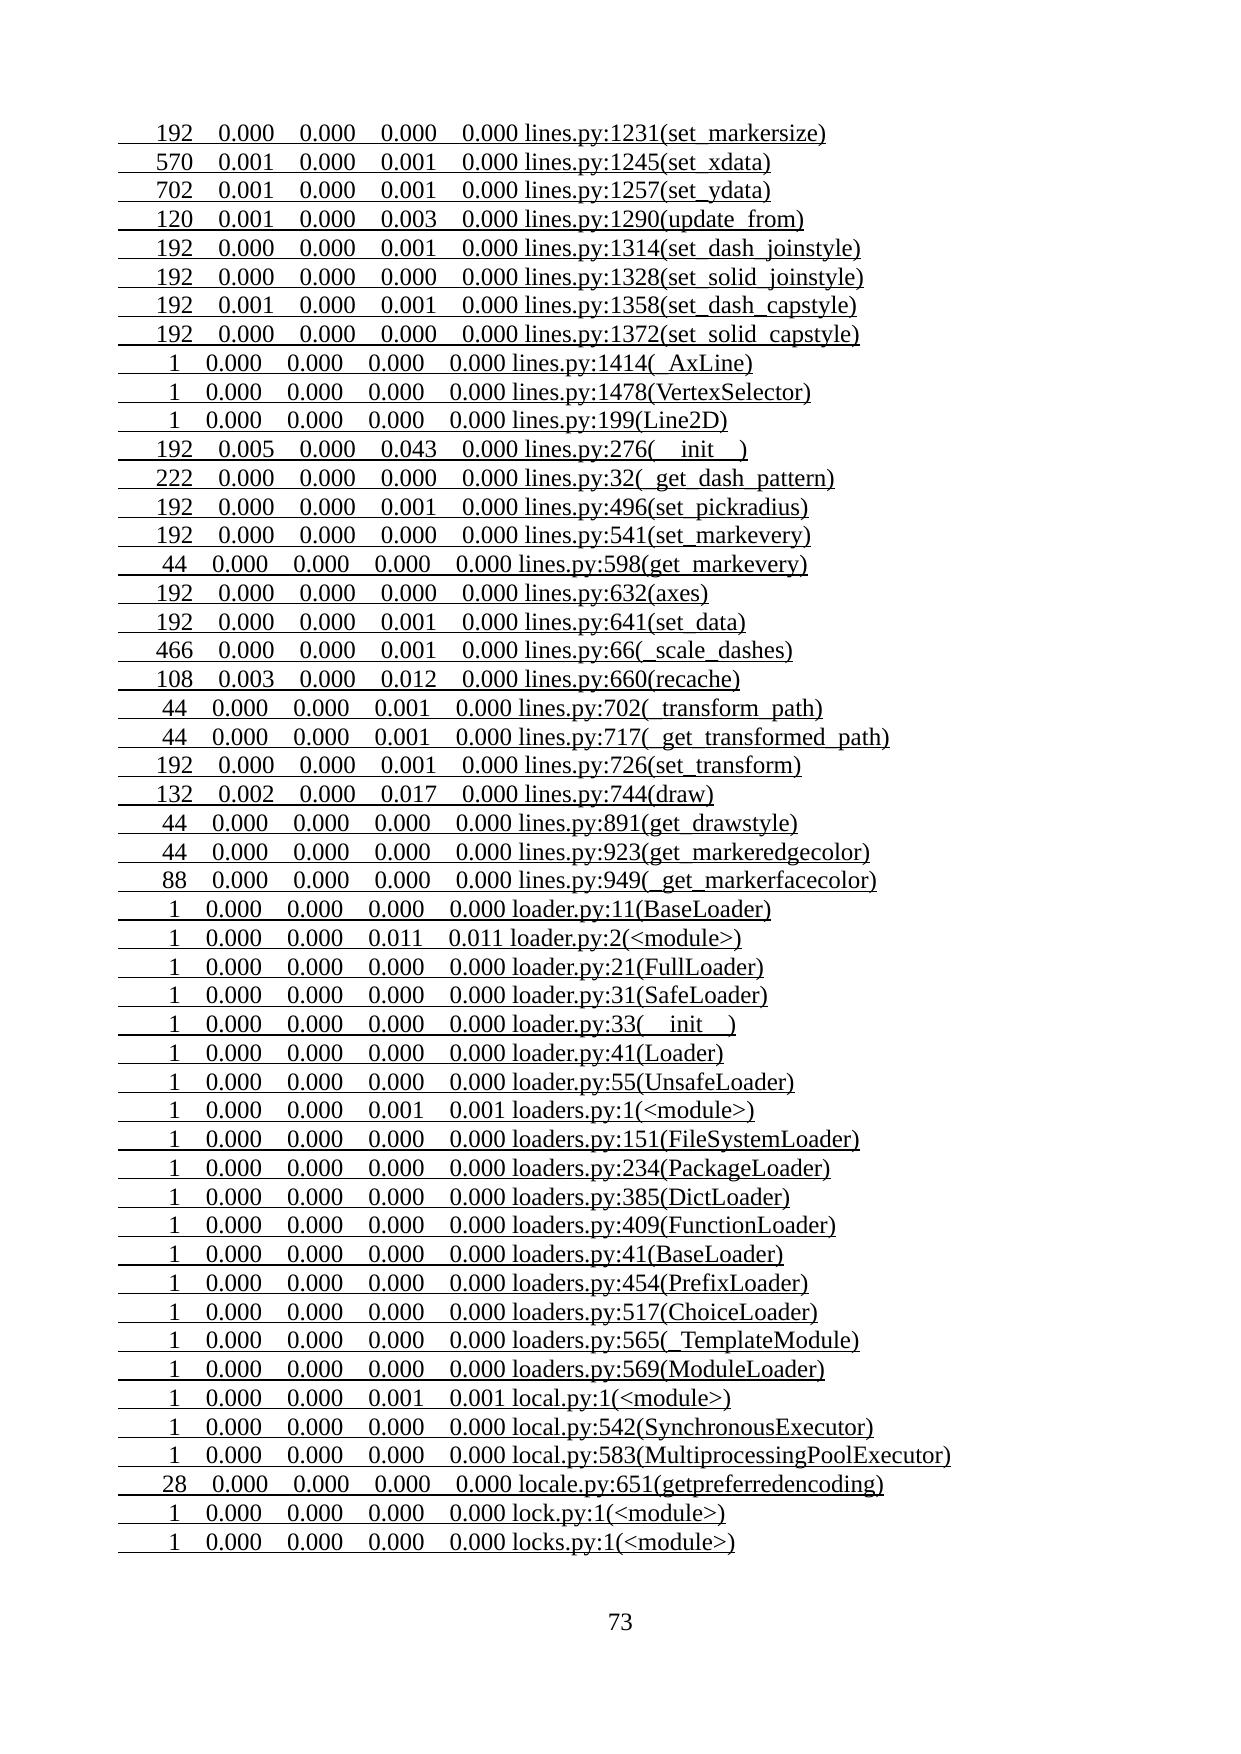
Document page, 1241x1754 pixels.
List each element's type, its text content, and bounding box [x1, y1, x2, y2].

text 192 0.005 0.000 0.043 0.000 lines.py:276(__init__) [118, 434, 1122, 463]
text 192 0.000 0.000 0.000 0.000 lines.py:1372(set_solid_capstyle) [118, 319, 1122, 348]
text 88 0.000 0.000 0.000 0.000 lines.py:949(_get_markerfacecolor) [118, 866, 1122, 894]
text 44 0.000 0.000 0.000 0.000 lines.py:891(get_drawstyle) [118, 808, 1122, 837]
text 1 0.000 0.000 0.001 0.001 loaders.py:1(<module>) [118, 1096, 1122, 1124]
text 1 0.000 0.000 0.000 0.000 loader.py:11(BaseLoader) [118, 894, 1122, 923]
text 44 0.000 0.000 0.000 0.000 lines.py:598(get_markevery) [118, 549, 1122, 578]
text 192 0.000 0.000 0.000 0.000 lines.py:1328(set_solid_joinstyle) [118, 262, 1122, 291]
text 1 0.000 0.000 0.000 0.000 loader.py:55(UnsafeLoader) [118, 1067, 1122, 1096]
text 192 0.000 0.000 0.001 0.000 lines.py:1314(set_dash_joinstyle) [118, 233, 1122, 262]
text 1 0.000 0.000 0.000 0.000 lines.py:1478(VertexSelector) [118, 377, 1122, 406]
text 108 0.003 0.000 0.012 0.000 lines.py:660(recache) [118, 664, 1122, 693]
text 1 0.000 0.000 0.000 0.000 loaders.py:41(BaseLoader) [118, 1239, 1122, 1268]
text 44 0.000 0.000 0.001 0.000 lines.py:702(_transform_path) [118, 693, 1122, 722]
text 132 0.002 0.000 0.017 0.000 lines.py:744(draw) [118, 779, 1122, 808]
text 1 0.000 0.000 0.000 0.000 loader.py:33(__init__) [118, 1009, 1122, 1038]
text 1 0.000 0.000 0.000 0.000 loaders.py:517(ChoiceLoader) [118, 1297, 1122, 1326]
text 1 0.000 0.000 0.000 0.000 loader.py:31(SafeLoader) [118, 981, 1122, 1009]
text 28 0.000 0.000 0.000 0.000 locale.py:651(getpreferredencoding) [118, 1469, 1122, 1498]
text 466 0.000 0.000 0.001 0.000 lines.py:66(_scale_dashes) [118, 636, 1122, 664]
text 1 0.000 0.000 0.000 0.000 lines.py:1414(_AxLine) [118, 348, 1122, 377]
text 1 0.000 0.000 0.001 0.001 local.py:1(<module>) [118, 1383, 1122, 1412]
text 192 0.000 0.000 0.001 0.000 lines.py:726(set_transform) [118, 751, 1122, 779]
text 192 0.000 0.000 0.001 0.000 lines.py:496(set_pickradius) [118, 492, 1122, 521]
text 1 0.000 0.000 0.000 0.000 loaders.py:409(FunctionLoader) [118, 1211, 1122, 1239]
text 44 0.000 0.000 0.000 0.000 lines.py:923(get_markeredgecolor) [118, 837, 1122, 866]
text 1 0.000 0.000 0.011 0.011 loader.py:2(<module>) [118, 923, 1122, 952]
text 192 0.000 0.000 0.000 0.000 lines.py:541(set_markevery) [118, 521, 1122, 549]
text 1 0.000 0.000 0.000 0.000 locks.py:1(<module>) [118, 1527, 1122, 1556]
text 702 0.001 0.000 0.001 0.000 lines.py:1257(set_ydata) [118, 176, 1122, 204]
text 1 0.000 0.000 0.000 0.000 loaders.py:234(PackageLoader) [118, 1153, 1122, 1182]
text 1 0.000 0.000 0.000 0.000 loader.py:21(FullLoader) [118, 952, 1122, 981]
text 1 0.000 0.000 0.000 0.000 local.py:542(SynchronousExecutor) [118, 1412, 1122, 1441]
text 192 0.000 0.000 0.000 0.000 lines.py:1231(set_markersize) [118, 118, 1122, 147]
text 120 0.001 0.000 0.003 0.000 lines.py:1290(update_from) [118, 204, 1122, 233]
text 570 0.001 0.000 0.001 0.000 lines.py:1245(set_xdata) [118, 147, 1122, 176]
text 1 0.000 0.000 0.000 0.000 loaders.py:454(PrefixLoader) [118, 1268, 1122, 1297]
text 1 0.000 0.000 0.000 0.000 lines.py:199(Line2D) [118, 406, 1122, 434]
text 192 0.000 0.000 0.001 0.000 lines.py:641(set_data) [118, 607, 1122, 636]
text 1 0.000 0.000 0.000 0.000 loaders.py:385(DictLoader) [118, 1182, 1122, 1211]
text 44 0.000 0.000 0.001 0.000 lines.py:717(_get_transformed_path) [118, 722, 1122, 751]
text 1 0.000 0.000 0.000 0.000 loaders.py:151(FileSystemLoader) [118, 1124, 1122, 1153]
text 1 0.000 0.000 0.000 0.000 loaders.py:569(ModuleLoader) [118, 1354, 1122, 1383]
text 1 0.000 0.000 0.000 0.000 loader.py:41(Loader) [118, 1038, 1122, 1067]
text 192 0.000 0.000 0.000 0.000 lines.py:632(axes) [118, 578, 1122, 607]
text 222 0.000 0.000 0.000 0.000 lines.py:32(_get_dash_pattern) [118, 463, 1122, 492]
text 1 0.000 0.000 0.000 0.000 lock.py:1(<module>) [118, 1498, 1122, 1527]
text 192 0.001 0.000 0.001 0.000 lines.py:1358(set_dash_capstyle) [118, 291, 1122, 319]
text 1 0.000 0.000 0.000 0.000 loaders.py:565(_TemplateModule) [118, 1326, 1122, 1354]
text 1 0.000 0.000 0.000 0.000 local.py:583(MultiprocessingPoolExecutor) [118, 1441, 1122, 1469]
